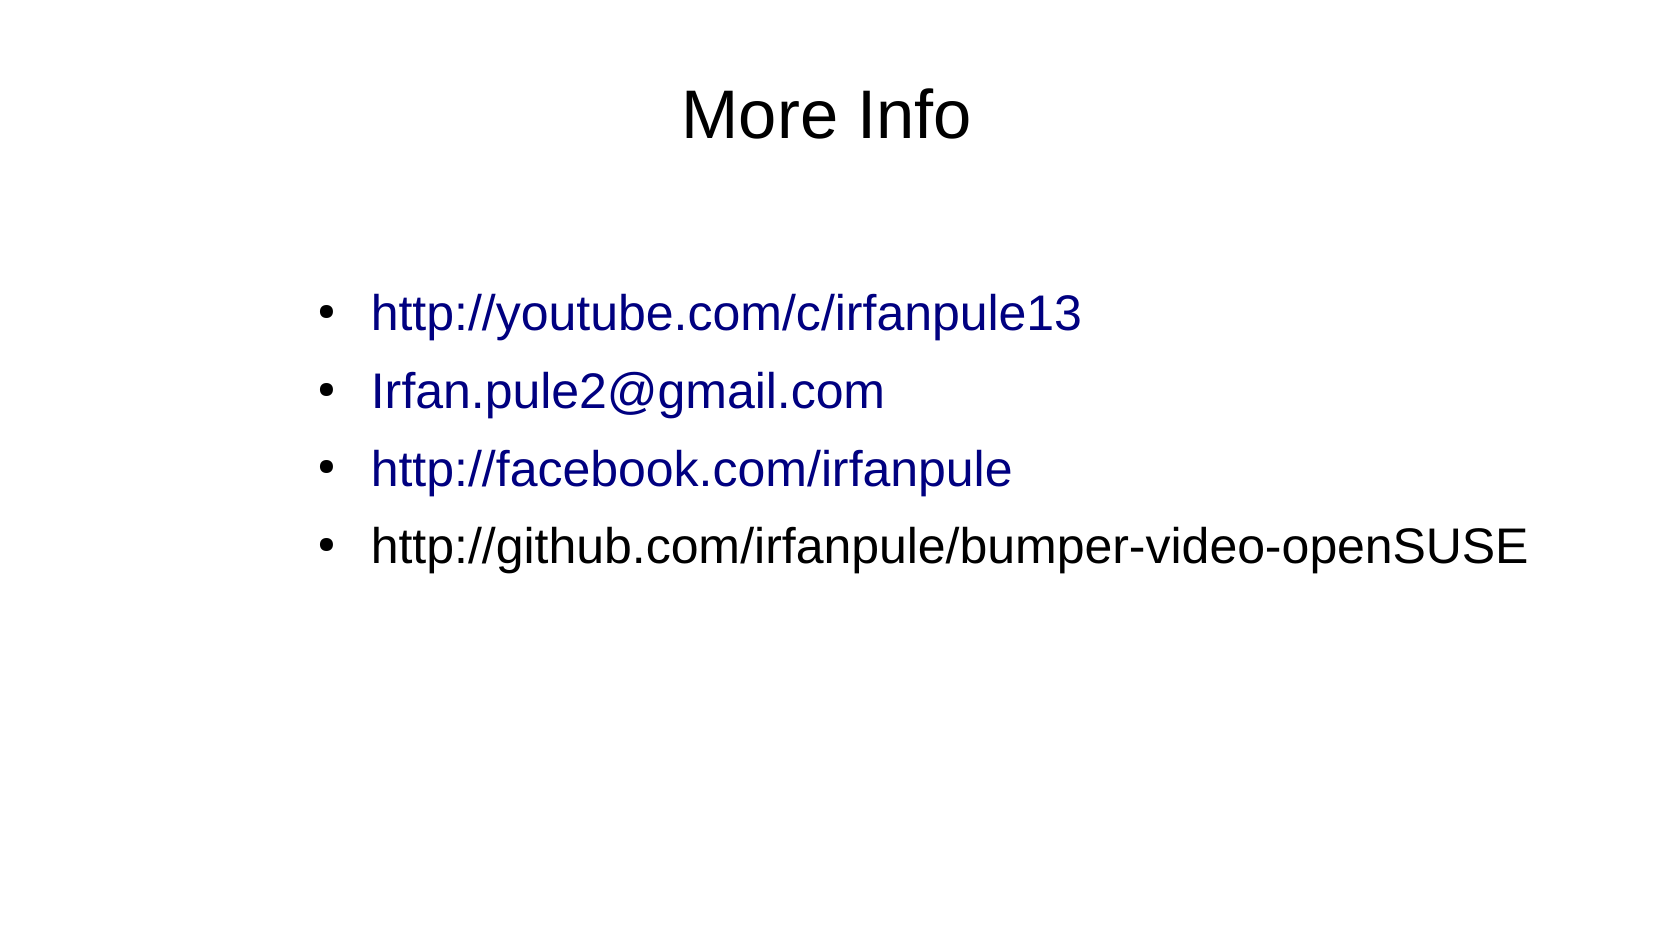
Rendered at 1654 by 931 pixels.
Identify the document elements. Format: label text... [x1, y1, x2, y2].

list http://youtube.com/c/irfanpule13 Irfan.pule2@gmail.com http://facebook.com/irfanpule http://github.com/irfanpule/bumper-video-openSUSE [300, 285, 1572, 825]
title More Info [82, 37, 1571, 193]
